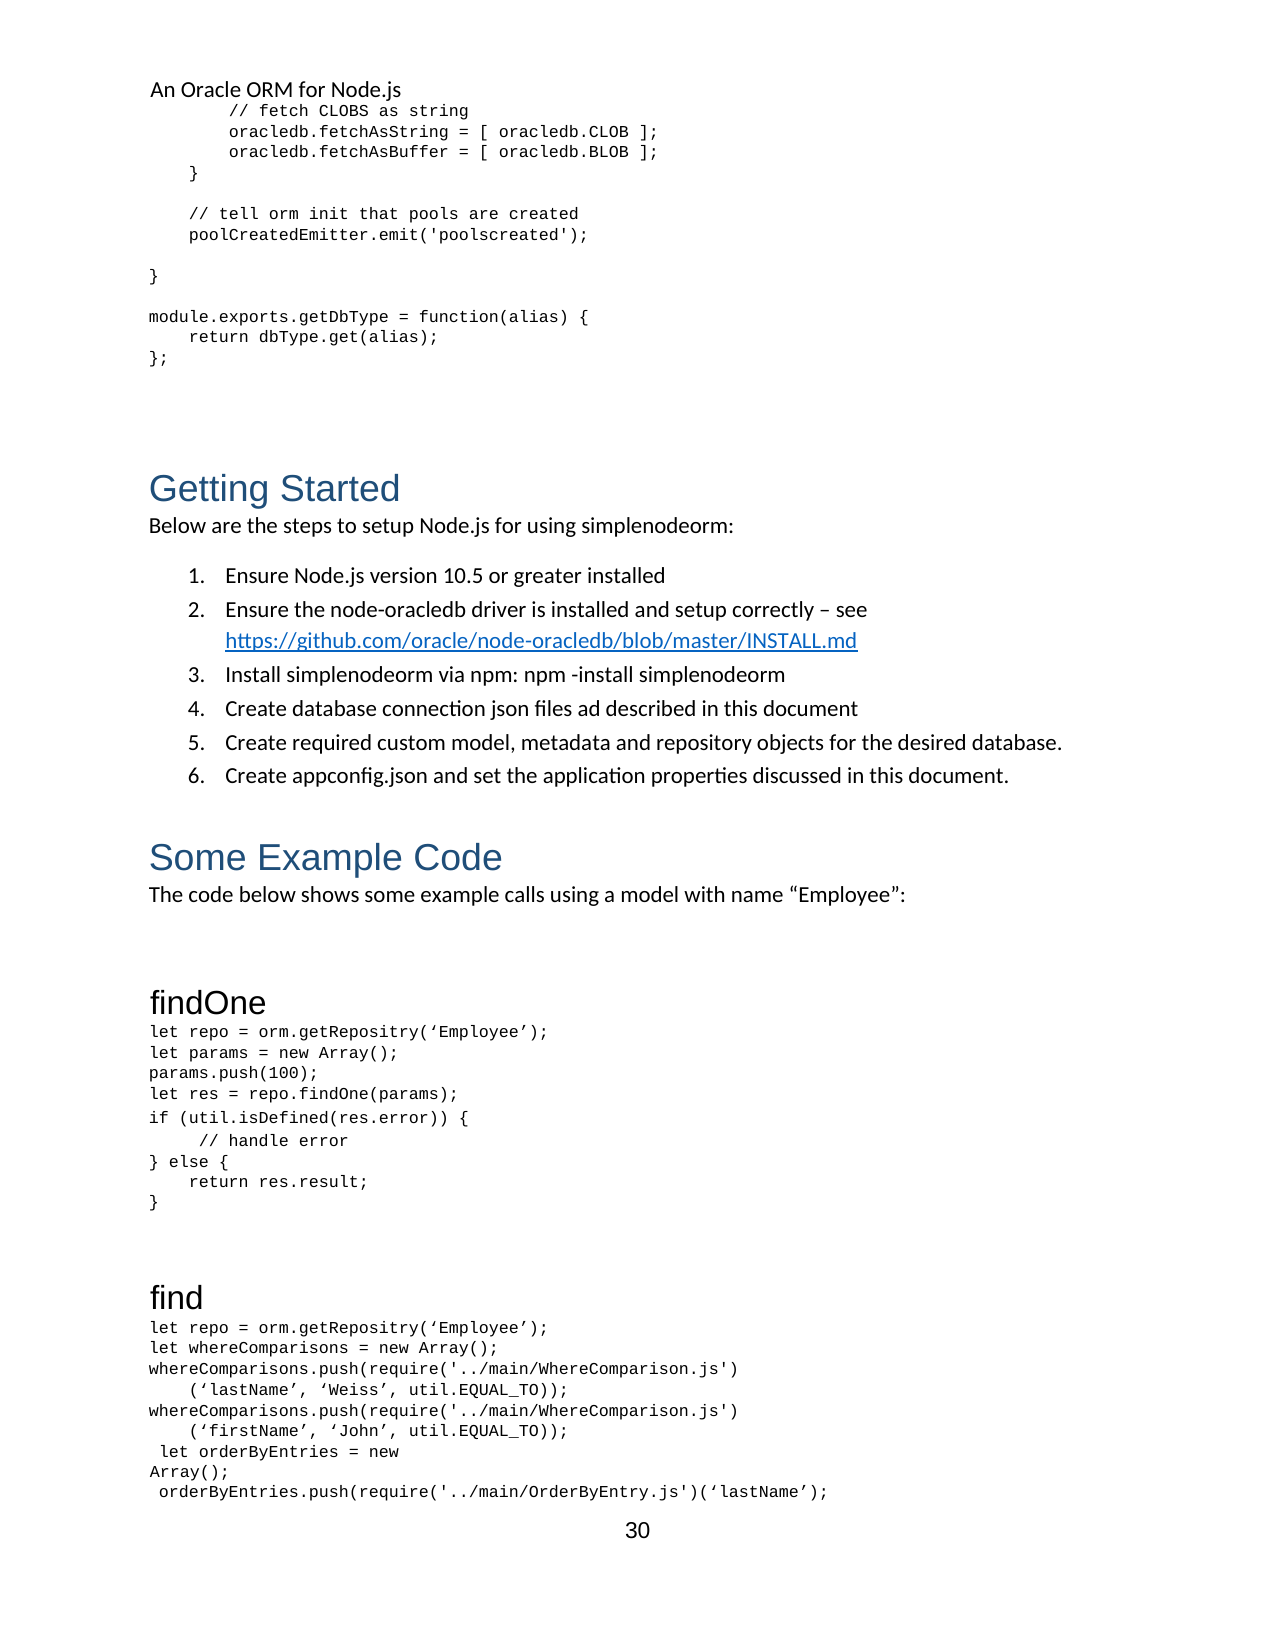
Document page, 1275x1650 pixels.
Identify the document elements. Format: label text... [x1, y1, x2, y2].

text let repo = orm.getRepositry(‘Employee’); [148, 1319, 580, 1338]
list Ensure the node-oracledb driver is installed and setup correctly – see https://github.com/oracle/node-oracledb/blob/master/INSTALL.md [188, 596, 1132, 654]
subtitle Some Example Code [148, 835, 1143, 878]
text Below are the steps to setup Node.js for using simplenodeorm: [148, 511, 1132, 539]
text params.push(100); [148, 1065, 580, 1084]
list Install simplenodeorm via npm: npm -install simplenodeorm [188, 660, 1132, 688]
text } else { [148, 1153, 405, 1172]
text module.exports.getDbType = function(alias) { [149, 308, 1131, 327]
text oracledb.fetchAsString = [ oracledb.CLOB ]; [149, 123, 1131, 142]
subtitle findOne [150, 983, 1143, 1021]
text orderByEntries.push(require('../main/OrderByEntry.js')(‘lastName’); [148, 1483, 844, 1502]
text // fetch CLOBS as string [149, 103, 1131, 122]
subtitle Getting Started [148, 467, 1143, 510]
text // tell orm init that pools are created [149, 206, 1131, 224]
text (‘firstName’, ‘John’, util.EQUAL_TO)); [148, 1423, 1100, 1442]
text return dbType.get(alias); [149, 329, 1131, 348]
text } [149, 164, 1131, 183]
text if (util.isDefined(res.error)) { [148, 1109, 470, 1128]
text let res = repo.findOne(params); [148, 1086, 470, 1105]
list Ensure Node.js version 10.5 or greater installed [188, 562, 1132, 589]
text let orderByEntries = new Array(); [148, 1443, 480, 1482]
text let whereComparisons = new Array(); [148, 1340, 580, 1359]
text } [148, 1194, 970, 1213]
list Create required custom model, metadata and repository objects for the desired database. [188, 728, 1132, 756]
subtitle find [150, 1278, 1143, 1317]
text (‘lastName’, ‘Weiss’, util.EQUAL_TO)); [148, 1381, 1100, 1400]
text whereComparisons.push(require('../main/WhereComparison.js') [148, 1402, 1100, 1421]
text let repo = orm.getRepositry(‘Employee’); [148, 1024, 580, 1042]
list Create database connection json files ad described in this document [188, 694, 1132, 722]
text oracledb.fetchAsBuffer = [ oracledb.BLOB ]; [149, 144, 1131, 163]
list Create appconfig.json and set the application properties discussed in this document. [188, 762, 1132, 789]
text } [149, 267, 1131, 286]
text whereComparisons.push(require('../main/WhereComparison.js') [148, 1361, 1100, 1379]
text let params = new Array(); [148, 1044, 580, 1063]
text poolCreatedEmitter.emit('poolscreated'); [149, 226, 1131, 245]
text // handle error [148, 1133, 1143, 1152]
text The code below shows some example calls using a model with name “Employee”: [148, 880, 1142, 908]
text return res.result; [148, 1173, 405, 1192]
text }; [149, 349, 1131, 368]
